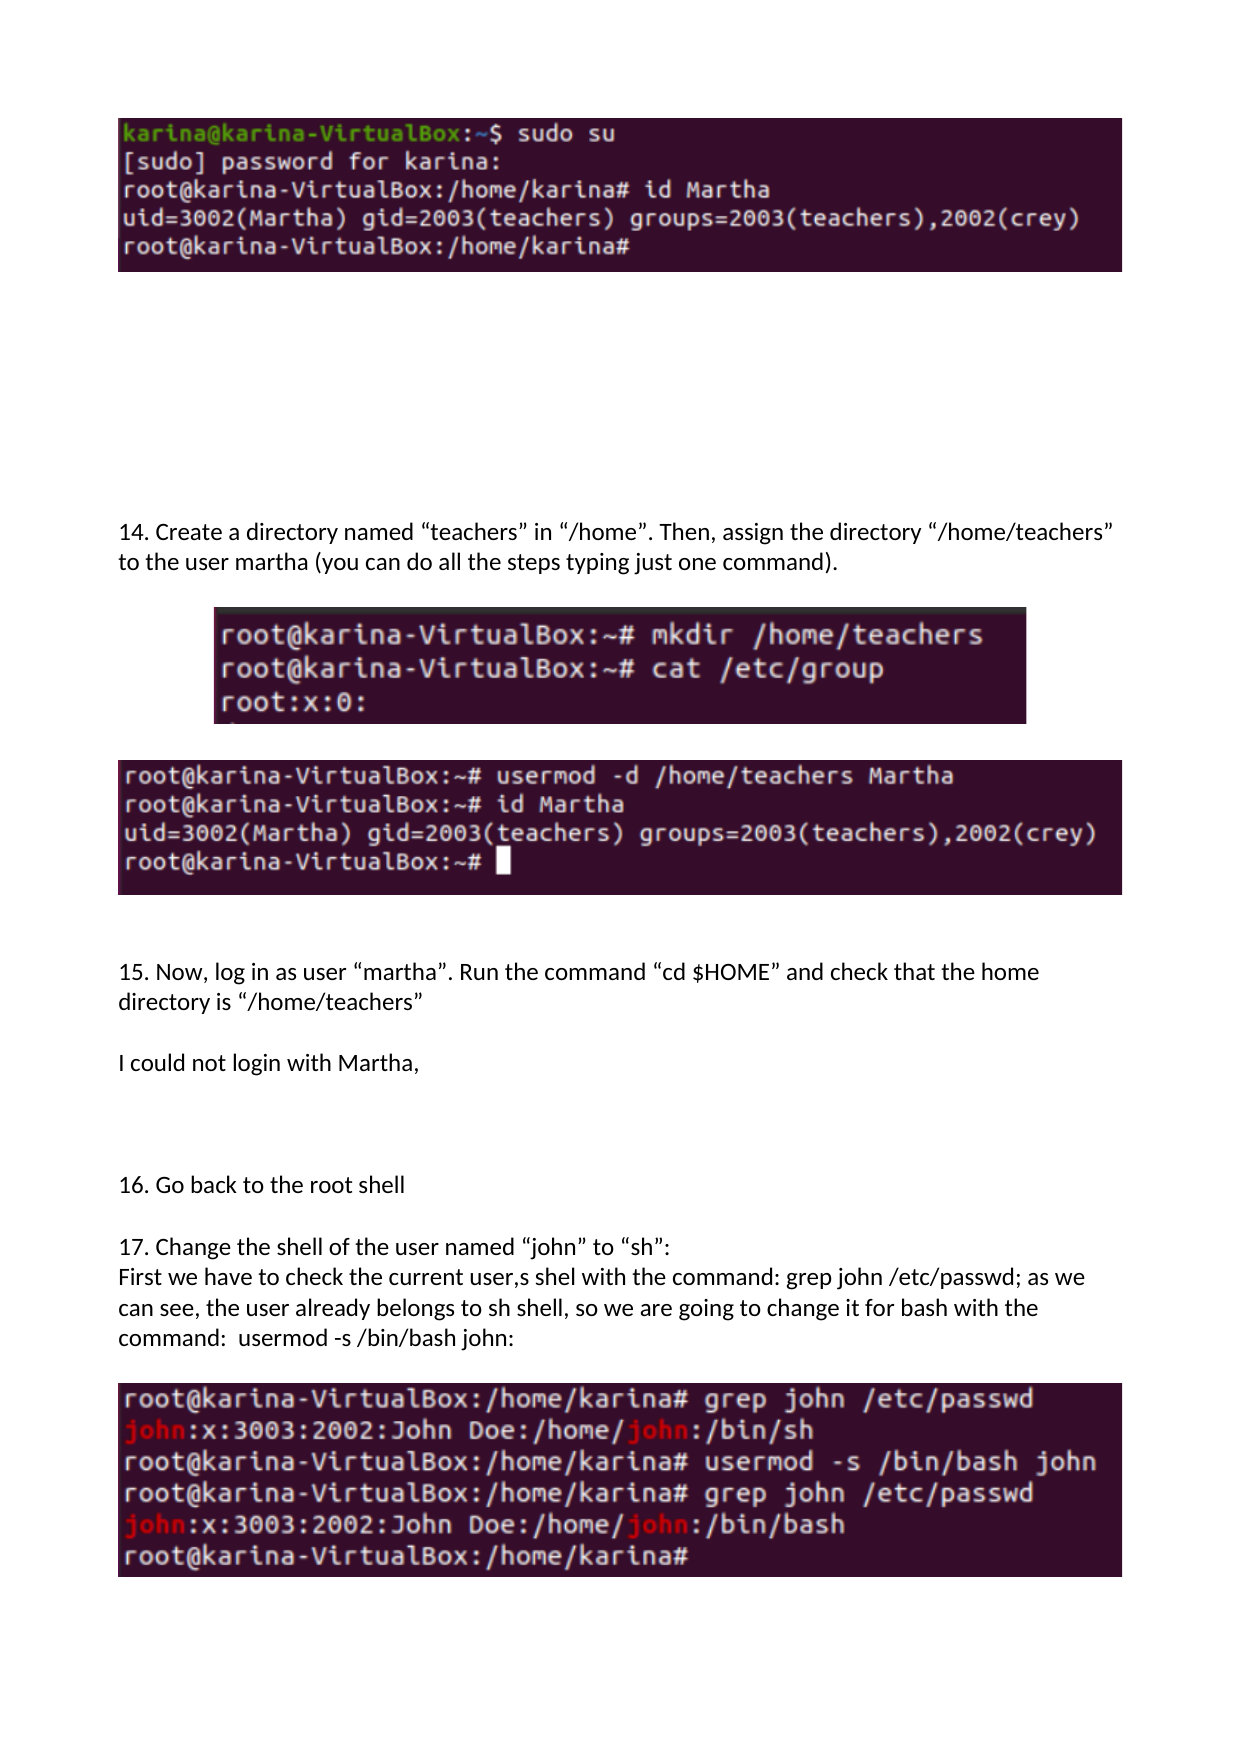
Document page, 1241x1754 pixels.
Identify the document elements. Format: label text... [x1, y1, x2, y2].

text 14. Create a directory named “teachers” in “/home”. Then, assign the directory “/home/teachers” to the user martha (you can do all the steps typing just one command). [118, 516, 1122, 577]
text 16. Go back to the root shell [118, 1169, 1122, 1200]
text First we have to check the current user,s shel with the command: grep john /etc/passwd; as we can see, the user already belongs to sh shell, so we are going to change it for bash with the command: usermod -s /bin/bash john: [118, 1261, 1122, 1353]
text 15. Now, log in as user “martha”. Run the command “cd $HOME” and check that the home directory is “/home/teachers” [118, 956, 1122, 1017]
picture [118, 118, 1123, 272]
picture [118, 1383, 1123, 1577]
text I could not login with Martha, [118, 1047, 1122, 1078]
picture [213, 607, 1027, 724]
picture [118, 760, 1123, 895]
text 17. Change the shell of the user named “john” to “sh”: [118, 1231, 1122, 1261]
